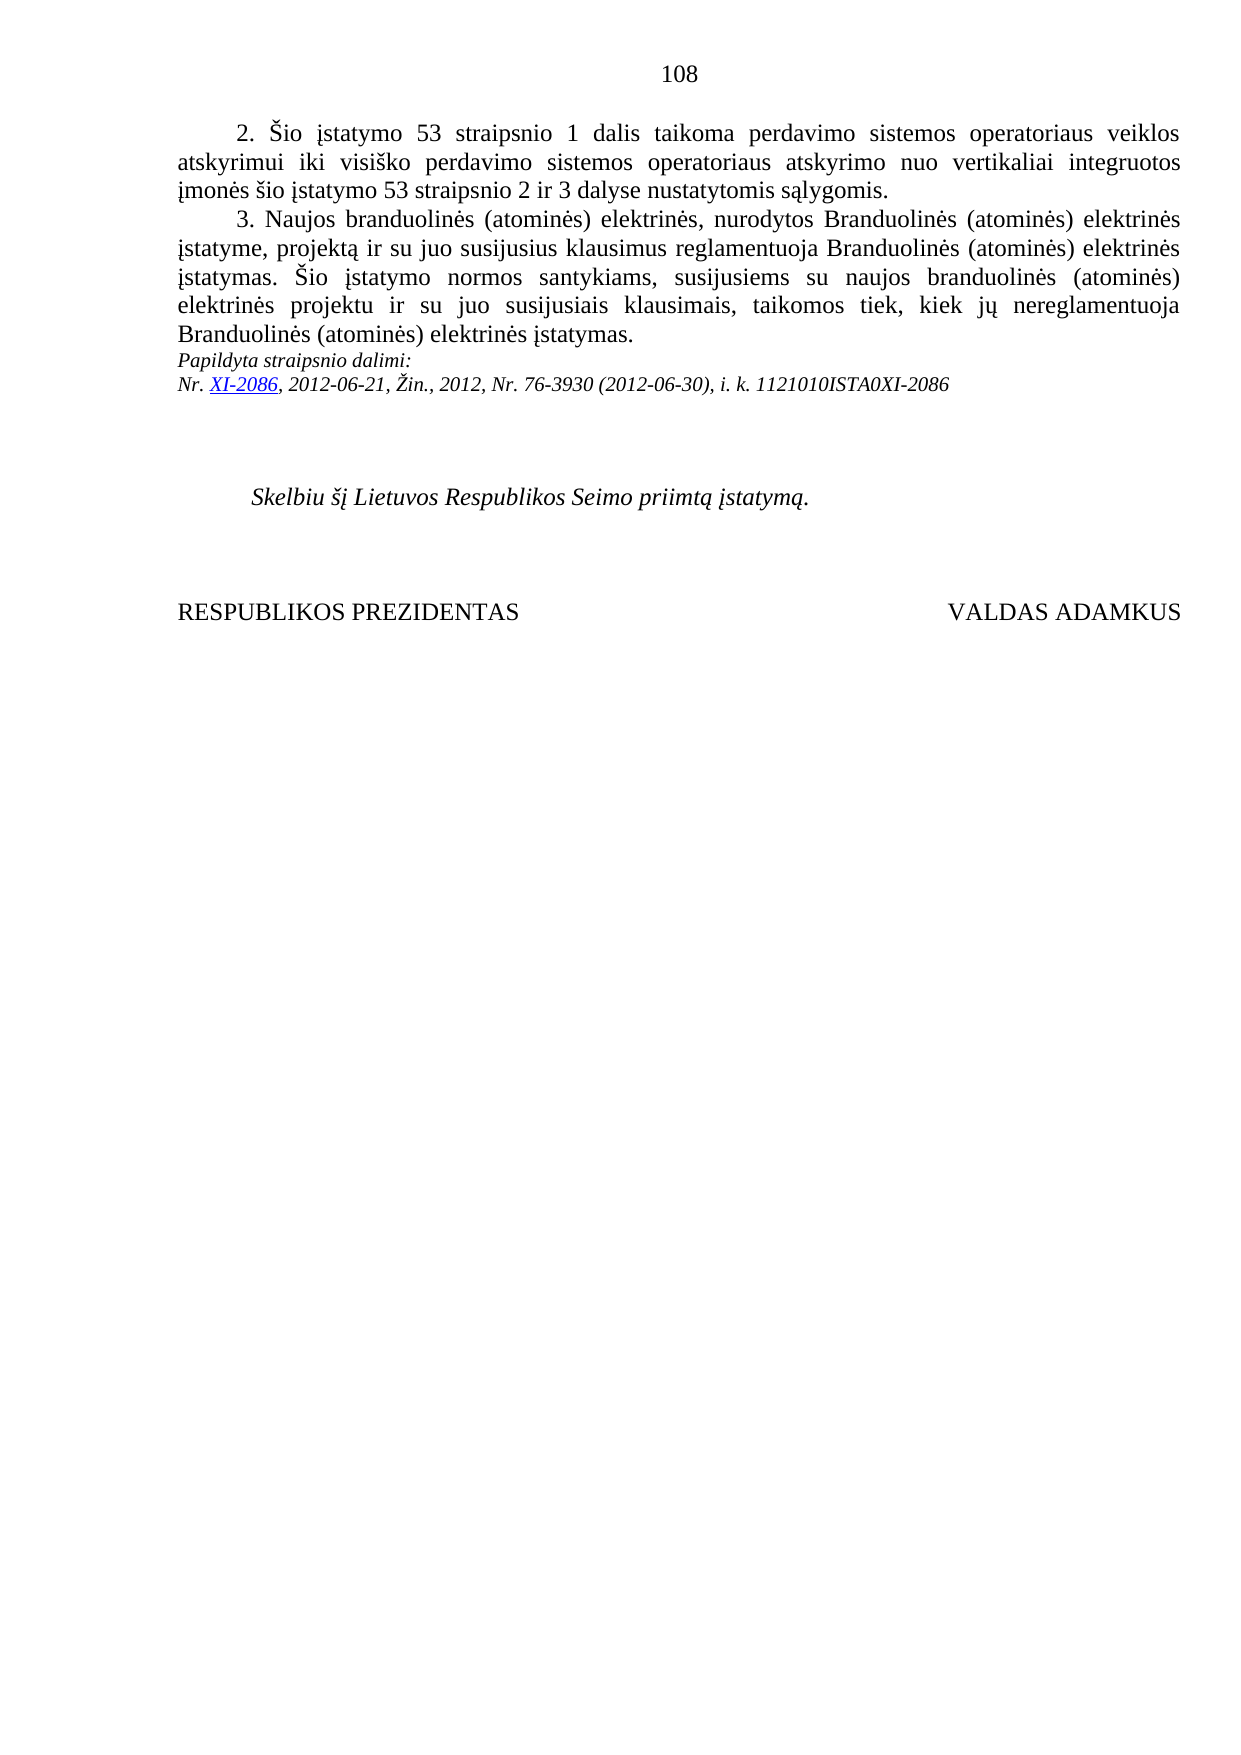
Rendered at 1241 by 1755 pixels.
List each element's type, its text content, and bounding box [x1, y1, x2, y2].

text RESPUBLIKOS PREZIDENTAS VALDAS ADAMKUS [177, 597, 1181, 626]
text Nr. XI-2086, 2012-06-21, Žin., 2012, Nr. 76-3930 (2012-06-30), i. k. 1121010ISTA0XI-2086 [177, 372, 1181, 396]
text Skelbiu šį Lietuvos Respublikos Seimo priimtą įstatymą. [177, 482, 1181, 511]
text Papildyta straipsnio dalimi: [177, 348, 1181, 372]
text 2. Šio įstatymo 53 straipsnio 1 dalis taikoma perdavimo sistemos operatoriaus veiklos atskyrimui iki visiško perdavimo sistemos operatoriaus atskyrimo nuo vertikaliai integruotos įmonės šio įstatymo 53 straipsnio 2 ir 3 dalyse nustatytomis sąlygomis. [177, 118, 1181, 204]
text 3. Naujos branduolinės (atominės) elektrinės, nurodytos Branduolinės (atominės) elektrinės įstatyme, projektą ir su juo susijusius klausimus reglamentuoja Branduolinės (atominės) elektrinės įstatymas. Šio įstatymo normos santykiams, susijusiems su naujos branduolinės (atominės) elektrinės projektu ir su juo susijusiais klausimais, taikomos tiek, kiek jų nereglamentuoja Branduolinės (atominės) elektrinės įstatymas. [177, 204, 1181, 348]
